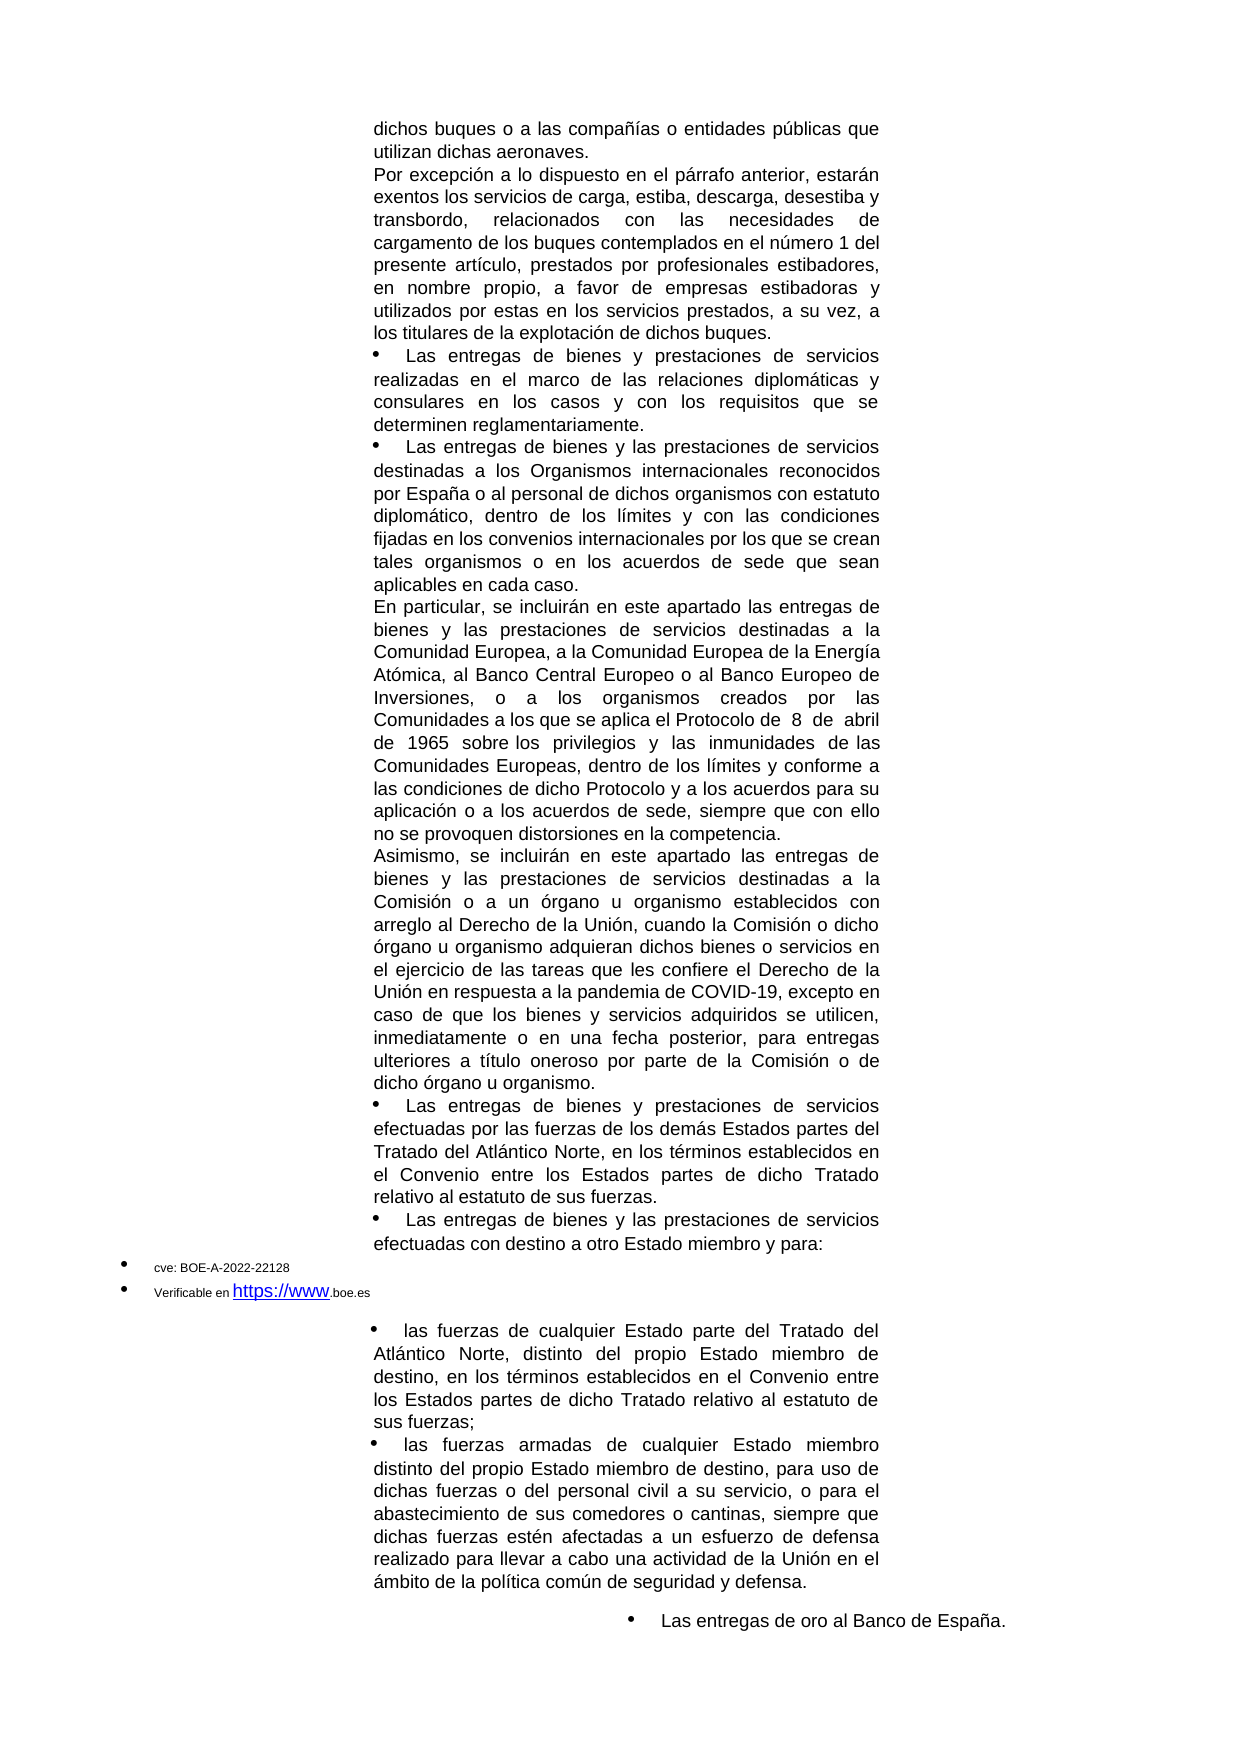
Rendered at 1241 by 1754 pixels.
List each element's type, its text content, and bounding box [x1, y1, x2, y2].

list Las entregas de bienes y prestaciones de servicios efectuadas por las fuerzas de los demás Estados partes del Tratado del Atlántico Norte, en los términos establecidos en el Convenio entre los Estados partes de dicho Tratado relativo al estatuto de sus fuerzas. [339, 1095, 879, 1208]
list las fuerzas armadas de cualquier Estado miembro distinto del propio Estado miembro de destino, para uso de dichas fuerzas o del personal civil a su servicio, o para el abastecimiento de sus comedores o cantinas, siempre que dichas fuerzas estén afectadas a un esfuerzo de defensa realizado para llevar a cabo una actividad de la Unión en el ámbito de la política común de seguridad y defensa. [339, 1434, 879, 1592]
list Las entregas de oro al Banco de España. [627, 1609, 1122, 1632]
list cve: BOE-A-2022-22128 [86, 1256, 879, 1277]
list Las entregas de bienes y las prestaciones de servicios destinadas a los Organismos internacionales reconocidos por España o al personal de dichos organismos con estatuto diplomático, dentro de los límites y con las condiciones fijadas en los convenios internacionales por los que se crean tales organismos o en los acuerdos de sede que sean aplicables en cada caso. [339, 436, 880, 595]
list las fuerzas de cualquier Estado parte del Tratado del Atlántico Norte, distinto del propio Estado miembro de destino, en los términos establecidos en el Convenio entre los Estados partes de dicho Tratado relativo al estatuto de sus fuerzas; [339, 1320, 879, 1433]
list Verificable en https://www.boe.es [86, 1280, 879, 1302]
list Las entregas de bienes y prestaciones de servicios realizadas en el marco de las relaciones diplomáticas y consulares en los casos y con los requisitos que se determinen reglamentariamente. [339, 345, 879, 435]
list Las entregas de bienes y las prestaciones de servicios efectuadas con destino a otro Estado miembro y para: [339, 1209, 879, 1254]
text En particular, se incluirán en este apartado las entregas de bienes y las prestaciones de servicios destinadas a la Comunidad Europea, a la Comunidad Europea de la Energía Atómica, al Banco Central Europeo o al Banco Europeo de Inversiones, o a los organismos creados por las Comunidades a los que se aplica el Protocolo de 8 de abril de 1965 sobre los privilegios y las inmunidades de las Comunidades Europeas, dentro de los límites y conforme a las condiciones de dicho Protocolo y a los acuerdos para su aplicación o a los acuerdos de sede, siempre que con ello no se provoquen distorsiones en la competencia. [373, 596, 880, 844]
text Asimismo, se incluirán en este apartado las entregas de bienes y las prestaciones de servicios destinadas a la Comisión o a un órgano u organismo establecidos con arreglo al Derecho de la Unión, cuando la Comisión o dicho órgano u organismo adquieran dichos bienes o servicios en el ejercicio de las tareas que les confiere el Derecho de la Unión en respuesta a la pandemia de COVID-19, excepto en caso de que los bienes y servicios adquiridos se utilicen, inmediatamente o en una fecha posterior, para entregas ulteriores a título oneroso por parte de la Comisión o de dicho órgano u organismo. [373, 845, 880, 1094]
text Por excepción a lo dispuesto en el párrafo anterior, estarán exentos los servicios de carga, estiba, descarga, desestiba y transbordo, relacionados con las necesidades de cargamento de los buques contemplados en el número 1 del presente artículo, prestados por profesionales estibadores, en nombre propio, a favor de empresas estibadoras y utilizados por estas en los servicios prestados, a su vez, a los titulares de la explotación de dichos buques. [373, 163, 880, 344]
text dichos buques o a las compañías o entidades públicas que utilizan dichas aeronaves. [373, 118, 879, 162]
